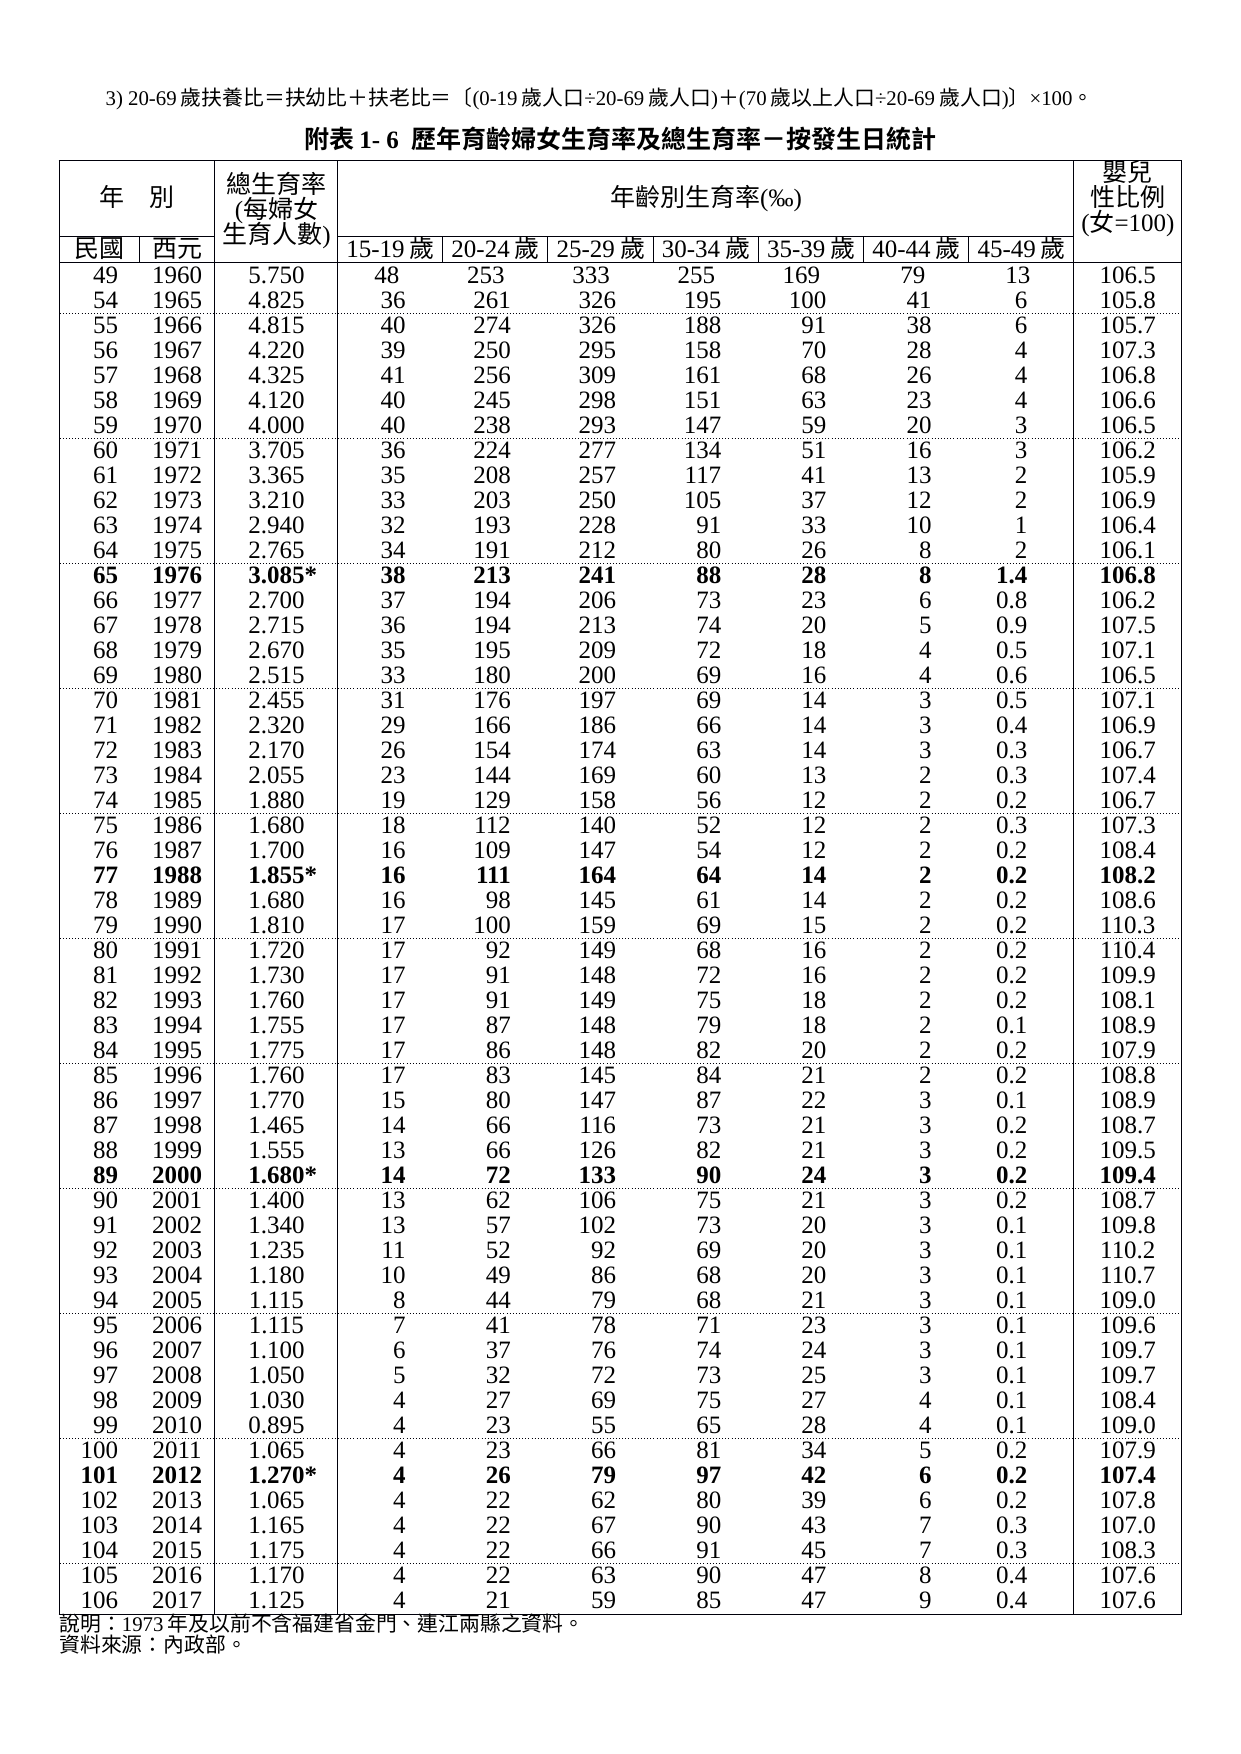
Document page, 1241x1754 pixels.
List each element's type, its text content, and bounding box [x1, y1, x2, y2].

table_cell 20 [758, 614, 863, 638]
table_cell 4 [864, 639, 969, 663]
table_cell 104 [60, 1538, 139, 1563]
table_cell 100 [60, 1438, 139, 1464]
table_cell 148 [548, 1014, 653, 1038]
table_cell 213 [443, 563, 548, 589]
table_cell 101 [60, 1464, 139, 1489]
table_cell 34 [758, 1438, 863, 1464]
table_cell 21 [443, 1589, 548, 1614]
table_cell 民國 [60, 237, 139, 262]
table_cell 2 [864, 839, 969, 864]
table_cell 14 [758, 889, 863, 913]
table_cell 80 [653, 1489, 758, 1513]
table_cell 63 [653, 739, 758, 763]
table_cell 2 [864, 938, 969, 964]
table_cell 108.1 [1074, 989, 1181, 1013]
table_cell 200 [548, 663, 653, 688]
table_cell 68 [60, 639, 139, 663]
table_cell 253 [443, 263, 548, 288]
table_cell 1976 [139, 563, 214, 589]
table_cell 67 [548, 1514, 653, 1538]
table_cell 0.1 [969, 1089, 1073, 1114]
table_cell 7 [864, 1514, 969, 1538]
table_cell 1994 [139, 1014, 214, 1038]
table_cell 76 [60, 839, 139, 864]
table_cell 22 [443, 1563, 548, 1589]
table_cell 3 [864, 1114, 969, 1138]
table_cell 106.2 [1074, 438, 1181, 464]
table_cell 64 [653, 864, 758, 888]
table_cell 55 [60, 313, 139, 339]
table_cell 107.5 [1074, 614, 1181, 638]
table_cell 83 [60, 1014, 139, 1038]
table_cell 69 [548, 1389, 653, 1413]
table_cell 14 [338, 1163, 443, 1188]
table_cell 2.055 [215, 764, 337, 788]
table_cell 87 [60, 1114, 139, 1138]
table_cell 41 [864, 288, 969, 313]
table_cell 77 [60, 864, 139, 888]
table_cell 84 [60, 1038, 139, 1063]
table_cell 0.1 [969, 1413, 1073, 1438]
table_cell 106.5 [1074, 663, 1181, 688]
table_cell 51 [758, 438, 863, 464]
table_cell 255 [653, 263, 758, 288]
table_cell 21 [758, 1139, 863, 1163]
table_cell 38 [338, 563, 443, 589]
table_cell 17 [338, 989, 443, 1013]
table_cell 0.2 [969, 1114, 1073, 1138]
table_cell 16 [338, 839, 443, 864]
table_cell 106.5 [1074, 263, 1181, 288]
table_cell 326 [548, 313, 653, 339]
table_header 年齡別生育率(‰) [338, 161, 1073, 236]
table_cell 14 [758, 688, 863, 714]
table_cell 92 [443, 938, 548, 964]
table_cell 16 [864, 438, 969, 464]
table_cell 3 [864, 1188, 969, 1214]
table_cell 1988 [139, 864, 214, 888]
table_cell 2001 [139, 1188, 214, 1214]
table_cell 3 [864, 714, 969, 739]
table_cell 107.9 [1074, 1038, 1181, 1063]
table_cell 88 [60, 1139, 139, 1163]
table_cell 63 [758, 389, 863, 413]
table_cell 169 [758, 263, 863, 288]
table_cell 91 [443, 989, 548, 1013]
table_cell 0.2 [969, 788, 1073, 813]
table_cell 94 [60, 1288, 139, 1313]
table_cell 105.7 [1074, 313, 1181, 339]
table_cell 26 [758, 538, 863, 563]
table_cell 45 [758, 1538, 863, 1563]
table_cell 109.4 [1074, 1163, 1181, 1188]
table_cell 40 [338, 389, 443, 413]
table_cell 250 [443, 339, 548, 364]
table_cell 20 [758, 1038, 863, 1063]
table_cell 109.6 [1074, 1313, 1181, 1339]
table_cell 18 [758, 989, 863, 1013]
table_cell 4.220 [215, 339, 337, 364]
table_cell 90 [653, 1514, 758, 1538]
table_cell 2 [864, 764, 969, 788]
table_cell 1973 [139, 489, 214, 513]
table_cell 27 [443, 1389, 548, 1413]
table_cell 0.3 [969, 1514, 1073, 1538]
table_cell 59 [548, 1589, 653, 1614]
table_cell 24 [758, 1339, 863, 1364]
table_cell 107.3 [1074, 339, 1181, 364]
table_cell 203 [443, 489, 548, 513]
table_cell 333 [548, 263, 653, 288]
table_cell 13 [758, 764, 863, 788]
table_cell 3 [864, 1139, 969, 1163]
table_cell 109.9 [1074, 964, 1181, 989]
table_cell 295 [548, 339, 653, 364]
table_cell 224 [443, 438, 548, 464]
table_cell 7 [338, 1313, 443, 1339]
table_cell 250 [548, 489, 653, 513]
table_cell 0.2 [969, 1163, 1073, 1188]
table_cell 191 [443, 538, 548, 563]
table_cell 1.465 [215, 1114, 337, 1138]
table_cell 108.3 [1074, 1538, 1181, 1563]
table_cell 41 [443, 1313, 548, 1339]
table_cell 106.2 [1074, 589, 1181, 614]
table_cell 238 [443, 413, 548, 438]
table_cell 20 [758, 1239, 863, 1263]
table_cell 106.8 [1074, 563, 1181, 589]
table_cell 26 [443, 1464, 548, 1489]
table_cell 1970 [139, 413, 214, 438]
table_cell 90 [60, 1188, 139, 1214]
table_cell 1.115 [215, 1313, 337, 1339]
table_cell 88 [653, 563, 758, 589]
table_cell 68 [653, 1264, 758, 1288]
table_cell 1995 [139, 1038, 214, 1063]
table_cell 35-39歲 [759, 237, 863, 262]
table_cell 1968 [139, 364, 214, 388]
table_cell 1975 [139, 538, 214, 563]
table_cell 37 [758, 489, 863, 513]
table_cell 107.0 [1074, 1514, 1181, 1538]
table_cell 66 [548, 1538, 653, 1563]
table_cell 2017 [139, 1589, 214, 1614]
table_cell 2015 [139, 1538, 214, 1563]
table_cell 110.2 [1074, 1239, 1181, 1263]
table_cell 108.4 [1074, 1389, 1181, 1413]
table_cell 0.1 [969, 1339, 1073, 1364]
table_cell 75 [60, 813, 139, 839]
table_cell 274 [443, 313, 548, 339]
text 說明：1973年及以前不含福建省金門、連江兩縣之資料。 [59, 1615, 1181, 1636]
table_cell 109.8 [1074, 1214, 1181, 1239]
table_cell 110.7 [1074, 1264, 1181, 1288]
table_cell 82 [653, 1139, 758, 1163]
table_cell 109 [443, 839, 548, 864]
table_cell 151 [653, 389, 758, 413]
table_cell 15 [338, 1089, 443, 1114]
table_cell 2000 [139, 1163, 214, 1188]
table_cell 1.125 [215, 1589, 337, 1614]
table_cell 1.770 [215, 1089, 337, 1114]
table_cell 1.235 [215, 1239, 337, 1263]
table_cell 12 [758, 813, 863, 839]
table_cell 0.3 [969, 764, 1073, 788]
table_cell 326 [548, 288, 653, 313]
table_cell 3 [864, 739, 969, 763]
table_cell 4.825 [215, 288, 337, 313]
table_cell 27 [758, 1389, 863, 1413]
table_cell 2007 [139, 1339, 214, 1364]
table_cell 52 [653, 813, 758, 839]
table_cell 108.8 [1074, 1063, 1181, 1089]
table_cell 105 [60, 1563, 139, 1589]
table_cell 0.9 [969, 614, 1073, 638]
table_cell 5.750 [215, 263, 337, 288]
table_cell 1960 [139, 263, 214, 288]
table_cell 0.1 [969, 1264, 1073, 1288]
table_cell 56 [60, 339, 139, 364]
table_cell 73 [653, 1214, 758, 1239]
table_cell 109.5 [1074, 1139, 1181, 1163]
table_cell 43 [758, 1514, 863, 1538]
table_cell 69 [60, 663, 139, 688]
table_cell [1074, 236, 1181, 262]
table_cell 0.2 [969, 1188, 1073, 1214]
table_cell 158 [653, 339, 758, 364]
table_cell 1.680 [215, 813, 337, 839]
table_cell 20 [758, 1264, 863, 1288]
table_cell 106.5 [1074, 413, 1181, 438]
table_header 年 別 [60, 161, 214, 236]
table_cell 147 [548, 839, 653, 864]
table_cell 6 [969, 313, 1073, 339]
table_cell 6 [969, 288, 1073, 313]
table_cell 140 [548, 813, 653, 839]
table_cell 106.1 [1074, 538, 1181, 563]
table_cell 70 [60, 688, 139, 714]
table_cell 69 [653, 663, 758, 688]
table_cell 12 [864, 489, 969, 513]
table_cell 87 [653, 1089, 758, 1114]
table_cell 3 [864, 688, 969, 714]
table_cell 1.680* [215, 1163, 337, 1188]
table_header 總生育率 (每婦女 生育人數) [215, 161, 337, 262]
table_cell 62 [60, 489, 139, 513]
table_cell 35 [338, 464, 443, 489]
table_cell 1999 [139, 1139, 214, 1163]
table_cell 1977 [139, 589, 214, 614]
table_cell 2012 [139, 1464, 214, 1489]
table_cell 26 [338, 739, 443, 763]
table_cell 148 [548, 1038, 653, 1063]
table_cell 40-44歲 [864, 237, 968, 262]
table_cell 1.755 [215, 1014, 337, 1038]
table_cell 85 [60, 1063, 139, 1089]
table_cell 2016 [139, 1563, 214, 1589]
table_cell 17 [338, 1014, 443, 1038]
table_cell 1.730 [215, 964, 337, 989]
table_cell 3 [864, 1364, 969, 1388]
table_cell 76 [548, 1339, 653, 1364]
table_cell 80 [60, 938, 139, 964]
table_cell 80 [443, 1089, 548, 1114]
table_cell 245 [443, 389, 548, 413]
table_cell 4 [338, 1438, 443, 1464]
table_cell 4.000 [215, 413, 337, 438]
table_cell 14 [758, 739, 863, 763]
table_cell 164 [548, 864, 653, 888]
table_cell 15-19歲 [338, 237, 442, 262]
table_cell 0.1 [969, 1014, 1073, 1038]
table_cell 0.2 [969, 938, 1073, 964]
table_cell 17 [338, 1063, 443, 1089]
table_cell 3 [864, 1313, 969, 1339]
table_cell 0.1 [969, 1389, 1073, 1413]
table_cell 2 [864, 1063, 969, 1089]
table_cell 16 [758, 663, 863, 688]
table_cell 17 [338, 964, 443, 989]
table_cell 75 [653, 1188, 758, 1214]
table_cell 110.4 [1074, 938, 1181, 964]
table_cell 1.855* [215, 864, 337, 888]
table_cell 108.9 [1074, 1089, 1181, 1114]
table_cell 72 [443, 1163, 548, 1188]
table_cell 3 [864, 1214, 969, 1239]
table_cell 1.4 [969, 563, 1073, 589]
table_cell 36 [338, 288, 443, 313]
table_cell 22 [758, 1089, 863, 1114]
table_cell 37 [443, 1339, 548, 1364]
table_cell 12 [758, 788, 863, 813]
table_cell 68 [653, 1288, 758, 1313]
table_cell 18 [758, 639, 863, 663]
table_cell 74 [653, 1339, 758, 1364]
table_cell 256 [443, 364, 548, 388]
table_cell 29 [338, 714, 443, 739]
table_cell 92 [548, 1239, 653, 1263]
table_cell 2014 [139, 1514, 214, 1538]
table_cell 49 [443, 1264, 548, 1288]
table_cell 79 [653, 1014, 758, 1038]
table_cell 97 [60, 1364, 139, 1388]
table_cell 32 [338, 514, 443, 538]
table_cell 4 [969, 339, 1073, 364]
table_cell 0.2 [969, 989, 1073, 1013]
table_cell 5 [338, 1364, 443, 1388]
table_cell 2 [864, 813, 969, 839]
table_cell 86 [548, 1264, 653, 1288]
table_cell 277 [548, 438, 653, 464]
table_cell 180 [443, 663, 548, 688]
table_cell 176 [443, 688, 548, 714]
table_cell 117 [653, 464, 758, 489]
table_cell 59 [60, 413, 139, 438]
table_cell 33 [338, 663, 443, 688]
table_cell 20 [864, 413, 969, 438]
table_cell 107.1 [1074, 688, 1181, 714]
table_cell 3.210 [215, 489, 337, 513]
table_cell 14 [338, 1114, 443, 1138]
table_cell 0.2 [969, 1038, 1073, 1063]
table_cell 0.2 [969, 913, 1073, 938]
table_cell 1990 [139, 913, 214, 938]
table_cell 1.700 [215, 839, 337, 864]
table_cell 2003 [139, 1239, 214, 1263]
table_cell 2 [864, 1038, 969, 1063]
table_cell 60 [60, 438, 139, 464]
table_cell 13 [338, 1139, 443, 1163]
table_cell 13 [969, 263, 1073, 288]
table_cell 0.2 [969, 1464, 1073, 1489]
table_cell 106.9 [1074, 489, 1181, 513]
table_cell 2.700 [215, 589, 337, 614]
table_cell 186 [548, 714, 653, 739]
table_cell 0.1 [969, 1214, 1073, 1239]
table_cell 97 [653, 1464, 758, 1489]
table_cell 1.175 [215, 1538, 337, 1563]
table_cell 3 [864, 1288, 969, 1313]
table_cell 8 [864, 1563, 969, 1589]
table_cell 68 [653, 938, 758, 964]
table_cell 1969 [139, 389, 214, 413]
table_cell 193 [443, 514, 548, 538]
table_cell 0.4 [969, 714, 1073, 739]
table_cell 1.270* [215, 1464, 337, 1489]
table_cell 41 [338, 364, 443, 388]
table_cell 3 [864, 1239, 969, 1263]
table_cell 2013 [139, 1489, 214, 1513]
table_cell 1966 [139, 313, 214, 339]
table_cell 13 [338, 1214, 443, 1239]
table_cell 8 [864, 563, 969, 589]
table_cell 107.6 [1074, 1589, 1181, 1614]
table_cell 106.7 [1074, 788, 1181, 813]
table_cell 21 [758, 1288, 863, 1313]
table_cell 0.1 [969, 1364, 1073, 1388]
table_cell 3.085* [215, 563, 337, 589]
table_cell 54 [653, 839, 758, 864]
table_cell 69 [653, 913, 758, 938]
table_cell 112 [443, 813, 548, 839]
table_cell 78 [60, 889, 139, 913]
table_cell 17 [338, 938, 443, 964]
table_cell 228 [548, 514, 653, 538]
table_cell 1.050 [215, 1364, 337, 1388]
table_cell 1.030 [215, 1389, 337, 1413]
table_cell 87 [443, 1014, 548, 1038]
table_cell 2 [969, 489, 1073, 513]
table_cell 26 [864, 364, 969, 388]
table_cell 1.720 [215, 938, 337, 964]
table_cell 1993 [139, 989, 214, 1013]
table_cell 149 [548, 989, 653, 1013]
table_cell 61 [653, 889, 758, 913]
table_cell 72 [653, 964, 758, 989]
table_cell 85 [653, 1589, 758, 1614]
table_cell 158 [548, 788, 653, 813]
table_cell 4 [338, 1589, 443, 1614]
table_cell 4 [969, 389, 1073, 413]
table_cell 1997 [139, 1089, 214, 1114]
table_cell 61 [60, 464, 139, 489]
table_cell 100 [443, 913, 548, 938]
table_cell 107.8 [1074, 1489, 1181, 1513]
table_cell 90 [653, 1563, 758, 1589]
table_cell 298 [548, 389, 653, 413]
table_cell 4.325 [215, 364, 337, 388]
table_cell 98 [60, 1389, 139, 1413]
table_cell 0.3 [969, 739, 1073, 763]
table_cell 71 [60, 714, 139, 739]
table_cell 109.0 [1074, 1413, 1181, 1438]
table_cell 1.775 [215, 1038, 337, 1063]
table_cell 261 [443, 288, 548, 313]
table_cell 209 [548, 639, 653, 663]
table_cell 7 [864, 1538, 969, 1563]
table_cell 90 [653, 1163, 758, 1188]
table_cell 17 [338, 913, 443, 938]
table_cell 105.9 [1074, 464, 1181, 489]
table_cell 86 [60, 1089, 139, 1114]
table_cell 1.760 [215, 989, 337, 1013]
table_cell 0.1 [969, 1239, 1073, 1263]
table_cell 79 [548, 1464, 653, 1489]
table_cell 25-29歲 [548, 237, 653, 262]
table_cell 73 [653, 1364, 758, 1388]
table_cell 36 [338, 614, 443, 638]
table_cell 169 [548, 764, 653, 788]
table_cell 69 [653, 688, 758, 714]
table_cell 52 [443, 1239, 548, 1263]
table_cell 79 [864, 263, 969, 288]
table_cell 74 [60, 788, 139, 813]
table_cell 2004 [139, 1264, 214, 1288]
table_cell 1984 [139, 764, 214, 788]
table_cell 105.8 [1074, 288, 1181, 313]
table_cell 0.2 [969, 1438, 1073, 1464]
table_cell 28 [758, 1413, 863, 1438]
table_cell 22 [443, 1489, 548, 1513]
table_cell 75 [653, 1389, 758, 1413]
table_cell 2 [864, 864, 969, 888]
table_cell 83 [443, 1063, 548, 1089]
table_cell 147 [548, 1089, 653, 1114]
table_cell 40 [338, 313, 443, 339]
table_cell 4 [338, 1464, 443, 1489]
table_cell 0.5 [969, 688, 1073, 714]
table_cell 68 [758, 364, 863, 388]
table_cell 161 [653, 364, 758, 388]
table_cell 35 [338, 639, 443, 663]
table_cell 0.2 [969, 1139, 1073, 1163]
table_cell 108.2 [1074, 864, 1181, 888]
table_cell 21 [758, 1114, 863, 1138]
table_cell 195 [443, 639, 548, 663]
table_cell 2 [864, 1014, 969, 1038]
table_cell 4 [864, 1413, 969, 1438]
table_cell 55 [548, 1413, 653, 1438]
table_cell 107.3 [1074, 813, 1181, 839]
table_cell 20-24歲 [443, 237, 547, 262]
table_cell 23 [758, 1313, 863, 1339]
table_cell 107.1 [1074, 639, 1181, 663]
table_cell 107.4 [1074, 764, 1181, 788]
table_cell 6 [338, 1339, 443, 1364]
table_cell 194 [443, 589, 548, 614]
table_cell 3 [969, 438, 1073, 464]
table_cell 72 [653, 639, 758, 663]
table_cell 63 [548, 1563, 653, 1589]
table_cell 10 [864, 514, 969, 538]
table_cell 3.705 [215, 438, 337, 464]
table_cell 0.2 [969, 864, 1073, 888]
table_cell 103 [60, 1514, 139, 1538]
table_cell 82 [653, 1038, 758, 1063]
table_cell 49 [60, 263, 139, 288]
table_header 嬰兒 性比例 (女=100) [1074, 161, 1181, 236]
table_cell 91 [443, 964, 548, 989]
table_cell 1978 [139, 614, 214, 638]
table_cell 3 [864, 1339, 969, 1364]
table_cell 1991 [139, 938, 214, 964]
table_cell 129 [443, 788, 548, 813]
table_cell 1987 [139, 839, 214, 864]
table_cell 1.165 [215, 1514, 337, 1538]
table_cell 1.760 [215, 1063, 337, 1089]
table_cell 1.340 [215, 1214, 337, 1239]
table_cell 106.8 [1074, 364, 1181, 388]
table_cell 1.810 [215, 913, 337, 938]
table_cell 16 [338, 864, 443, 888]
table_cell 4 [338, 1389, 443, 1413]
table_cell 54 [60, 288, 139, 313]
table_cell 18 [758, 1014, 863, 1038]
table_cell 34 [338, 538, 443, 563]
table_cell 174 [548, 739, 653, 763]
table_cell 0.5 [969, 639, 1073, 663]
table_cell 2.765 [215, 538, 337, 563]
table_cell 82 [60, 989, 139, 1013]
table_cell 70 [758, 339, 863, 364]
table_cell 36 [338, 438, 443, 464]
table_cell 107.9 [1074, 1438, 1181, 1464]
table_cell 2 [864, 964, 969, 989]
table_cell 1998 [139, 1114, 214, 1138]
table_cell 144 [443, 764, 548, 788]
table_cell 0.2 [969, 964, 1073, 989]
table_cell 72 [548, 1364, 653, 1388]
table_cell 63 [60, 514, 139, 538]
table_cell 91 [653, 514, 758, 538]
table_cell 91 [653, 1538, 758, 1563]
table_cell 2008 [139, 1364, 214, 1388]
table_cell 1 [969, 514, 1073, 538]
table_cell 1967 [139, 339, 214, 364]
text 3) 20-69歲扶養比＝扶幼比＋扶老比＝〔(0-19歲人口÷20-69歲人口)＋(70歲以上人口÷20-69歲人口)〕×100。 [105, 89, 1181, 109]
table_cell 6 [864, 1464, 969, 1489]
table_cell 0.4 [969, 1589, 1073, 1614]
table_cell 58 [60, 389, 139, 413]
table_cell 4 [864, 663, 969, 688]
table_cell 91 [60, 1214, 139, 1239]
table_cell 64 [60, 538, 139, 563]
table_cell 1983 [139, 739, 214, 763]
table_cell 23 [864, 389, 969, 413]
table_cell 1.065 [215, 1489, 337, 1513]
table_cell 71 [653, 1313, 758, 1339]
table_cell 15 [758, 913, 863, 938]
table_cell 86 [443, 1038, 548, 1063]
table_cell 0.3 [969, 813, 1073, 839]
table_cell 0.1 [969, 1313, 1073, 1339]
table_cell 62 [443, 1188, 548, 1214]
table_cell 293 [548, 413, 653, 438]
table_cell 1.065 [215, 1438, 337, 1464]
table_cell 44 [443, 1288, 548, 1313]
table_cell 4.120 [215, 389, 337, 413]
table_cell 30-34歲 [654, 237, 758, 262]
table_cell 14 [758, 864, 863, 888]
table_cell 0.895 [215, 1413, 337, 1438]
table_cell 166 [443, 714, 548, 739]
table_cell 47 [758, 1589, 863, 1614]
table_cell 57 [60, 364, 139, 388]
table_cell 65 [653, 1413, 758, 1438]
table_cell 1972 [139, 464, 214, 489]
table_cell 100 [758, 288, 863, 313]
table_cell 93 [60, 1264, 139, 1288]
table_cell 1986 [139, 813, 214, 839]
table_cell 66 [653, 714, 758, 739]
table_cell 99 [60, 1413, 139, 1438]
table_cell 9 [864, 1589, 969, 1614]
table_cell 148 [548, 964, 653, 989]
table_cell 1.100 [215, 1339, 337, 1364]
table_cell 1.680 [215, 889, 337, 913]
table_cell 5 [864, 614, 969, 638]
table_cell 78 [548, 1313, 653, 1339]
table_cell 241 [548, 563, 653, 589]
table_cell 106.7 [1074, 739, 1181, 763]
table_cell 116 [548, 1114, 653, 1138]
table_cell 20 [758, 1214, 863, 1239]
table_cell 2 [969, 538, 1073, 563]
table_cell 111 [443, 864, 548, 888]
table_cell 0.2 [969, 889, 1073, 913]
table_cell 5 [864, 1438, 969, 1464]
table_cell 69 [653, 1239, 758, 1263]
table_cell 1965 [139, 288, 214, 313]
table_cell 0.4 [969, 1563, 1073, 1589]
table_cell 18 [338, 813, 443, 839]
table_cell 213 [548, 614, 653, 638]
table_cell 17 [338, 1038, 443, 1063]
table_cell 西元 [140, 237, 214, 262]
table_cell 2 [969, 464, 1073, 489]
table_cell 81 [653, 1438, 758, 1464]
table_cell 109.0 [1074, 1288, 1181, 1313]
table_cell 2.455 [215, 688, 337, 714]
table_cell 3 [864, 1163, 969, 1188]
table_cell 23 [443, 1438, 548, 1464]
table_cell 134 [653, 438, 758, 464]
table_cell 1974 [139, 514, 214, 538]
table_cell 1.170 [215, 1563, 337, 1589]
table_cell 4 [338, 1514, 443, 1538]
table_cell 6 [864, 1489, 969, 1513]
table_cell 110.3 [1074, 913, 1181, 938]
table_cell 21 [758, 1188, 863, 1214]
table_cell 79 [548, 1288, 653, 1313]
table_cell 2009 [139, 1389, 214, 1413]
table_cell 145 [548, 1063, 653, 1089]
table_cell 108.9 [1074, 1014, 1181, 1038]
table_cell 1996 [139, 1063, 214, 1089]
table_cell 48 [338, 263, 443, 288]
table_cell 208 [443, 464, 548, 489]
table_cell 108.7 [1074, 1188, 1181, 1214]
table_cell 2.670 [215, 639, 337, 663]
table_cell 1.400 [215, 1188, 337, 1214]
table_cell 133 [548, 1163, 653, 1188]
table_cell 0.2 [969, 1063, 1073, 1089]
table_cell 1.115 [215, 1288, 337, 1313]
table_cell 149 [548, 938, 653, 964]
table_cell 4 [338, 1563, 443, 1589]
table_cell 4 [338, 1413, 443, 1438]
table_cell 95 [60, 1313, 139, 1339]
table_cell 8 [338, 1288, 443, 1313]
table_cell 109.7 [1074, 1364, 1181, 1388]
table_cell 19 [338, 788, 443, 813]
table_cell 0.3 [969, 1538, 1073, 1563]
table_cell 0.2 [969, 839, 1073, 864]
table_cell 194 [443, 614, 548, 638]
table_cell 0.6 [969, 663, 1073, 688]
table_cell 212 [548, 538, 653, 563]
table_cell 74 [653, 614, 758, 638]
table_cell 21 [758, 1063, 863, 1089]
table_cell 14 [758, 714, 863, 739]
table_cell 2.515 [215, 663, 337, 688]
table_cell 66 [548, 1438, 653, 1464]
table_cell 33 [338, 489, 443, 513]
table_cell 39 [338, 339, 443, 364]
table_cell 80 [653, 538, 758, 563]
table_cell 147 [653, 413, 758, 438]
table_cell 2.170 [215, 739, 337, 763]
table_cell 108.6 [1074, 889, 1181, 913]
table_cell 3 [969, 413, 1073, 438]
table_cell 89 [60, 1163, 139, 1188]
table_cell 2006 [139, 1313, 214, 1339]
table_cell 2 [864, 889, 969, 913]
table_cell 57 [443, 1214, 548, 1239]
table_cell 66 [60, 589, 139, 614]
table_cell 75 [653, 989, 758, 1013]
table_cell 0.8 [969, 589, 1073, 614]
table_cell 0.2 [969, 1489, 1073, 1513]
table_cell 66 [443, 1114, 548, 1138]
table_cell 8 [864, 538, 969, 563]
table_cell 28 [758, 563, 863, 589]
table_cell 4 [969, 364, 1073, 388]
table_cell 56 [653, 788, 758, 813]
table_cell 2.320 [215, 714, 337, 739]
table_cell 79 [60, 913, 139, 938]
table_cell 81 [60, 964, 139, 989]
table_cell 47 [758, 1563, 863, 1589]
table_cell 60 [653, 764, 758, 788]
table_cell 39 [758, 1489, 863, 1513]
table_cell 0.1 [969, 1288, 1073, 1313]
table_cell 106.6 [1074, 389, 1181, 413]
table_cell 126 [548, 1139, 653, 1163]
table_cell 1971 [139, 438, 214, 464]
table_cell 1981 [139, 688, 214, 714]
table_cell 4 [864, 1389, 969, 1413]
table_cell 32 [443, 1364, 548, 1388]
table_cell 98 [443, 889, 548, 913]
table_cell 13 [338, 1188, 443, 1214]
table_cell 106 [60, 1589, 139, 1614]
table_cell 28 [864, 339, 969, 364]
table_cell 108.7 [1074, 1114, 1181, 1138]
table_cell 145 [548, 889, 653, 913]
table_cell 3 [864, 1264, 969, 1288]
table_cell 154 [443, 739, 548, 763]
table_cell 3 [864, 1089, 969, 1114]
table_cell 6 [864, 589, 969, 614]
table_cell 91 [758, 313, 863, 339]
table_cell 25 [758, 1364, 863, 1388]
table_cell 73 [60, 764, 139, 788]
table_cell 16 [338, 889, 443, 913]
table_cell 66 [443, 1139, 548, 1163]
table_cell 107.6 [1074, 1563, 1181, 1589]
table_cell 96 [60, 1339, 139, 1364]
table_cell 22 [443, 1538, 548, 1563]
table_cell 11 [338, 1239, 443, 1263]
table_cell 309 [548, 364, 653, 388]
table_cell 23 [338, 764, 443, 788]
table_cell 40 [338, 413, 443, 438]
table_cell 108.4 [1074, 839, 1181, 864]
table_cell 16 [758, 938, 863, 964]
table_cell 2002 [139, 1214, 214, 1239]
table_cell 1992 [139, 964, 214, 989]
table_cell 1982 [139, 714, 214, 739]
table_cell 23 [443, 1413, 548, 1438]
table_cell 4 [338, 1538, 443, 1563]
table_cell 105 [653, 489, 758, 513]
table_cell 2 [864, 788, 969, 813]
table_cell 41 [758, 464, 863, 489]
table_cell 2.715 [215, 614, 337, 638]
table_cell 37 [338, 589, 443, 614]
table_cell 38 [864, 313, 969, 339]
table_cell 73 [653, 1114, 758, 1138]
table_cell 16 [758, 964, 863, 989]
text 附表1- 6 歷年育齡婦女生育率及總生育率－按發生日統計 [59, 120, 1181, 156]
text 資料來源：內政部。 [59, 1636, 1181, 1656]
table_cell 106.4 [1074, 514, 1181, 538]
table_cell 13 [864, 464, 969, 489]
table_cell 23 [758, 589, 863, 614]
table_cell 72 [60, 739, 139, 763]
table_cell 102 [548, 1214, 653, 1239]
table_cell 59 [758, 413, 863, 438]
table_cell 42 [758, 1464, 863, 1489]
table_cell 67 [60, 614, 139, 638]
table_cell 84 [653, 1063, 758, 1089]
table_cell 31 [338, 688, 443, 714]
table_cell 1979 [139, 639, 214, 663]
table_cell 257 [548, 464, 653, 489]
table_cell 1.180 [215, 1264, 337, 1288]
table_cell 1.555 [215, 1139, 337, 1163]
table_cell 1989 [139, 889, 214, 913]
table_cell 4.815 [215, 313, 337, 339]
table_cell 2011 [139, 1438, 214, 1464]
table_cell 106 [548, 1188, 653, 1214]
table_cell 65 [60, 563, 139, 589]
table_cell 159 [548, 913, 653, 938]
table_cell 73 [653, 589, 758, 614]
table_cell 12 [758, 839, 863, 864]
table_cell 107.4 [1074, 1464, 1181, 1489]
table_cell 33 [758, 514, 863, 538]
table_cell 24 [758, 1163, 863, 1188]
table_cell 188 [653, 313, 758, 339]
table_cell 2005 [139, 1288, 214, 1313]
table_cell 22 [443, 1514, 548, 1538]
table_cell 4 [338, 1489, 443, 1513]
table_cell 1980 [139, 663, 214, 688]
table_cell 206 [548, 589, 653, 614]
table_cell 3.365 [215, 464, 337, 489]
table_cell 92 [60, 1239, 139, 1263]
table_cell 10 [338, 1264, 443, 1288]
table_cell 197 [548, 688, 653, 714]
table_cell 2 [864, 913, 969, 938]
table_cell 2.940 [215, 514, 337, 538]
table_cell 102 [60, 1489, 139, 1513]
table_cell 1985 [139, 788, 214, 813]
table_cell 45-49歲 [969, 237, 1073, 262]
table_cell 195 [653, 288, 758, 313]
table_cell 1.880 [215, 788, 337, 813]
table_cell 109.7 [1074, 1339, 1181, 1364]
table_cell 2010 [139, 1413, 214, 1438]
table_cell 2 [864, 989, 969, 1013]
table_cell 106.9 [1074, 714, 1181, 739]
table_cell 62 [548, 1489, 653, 1513]
